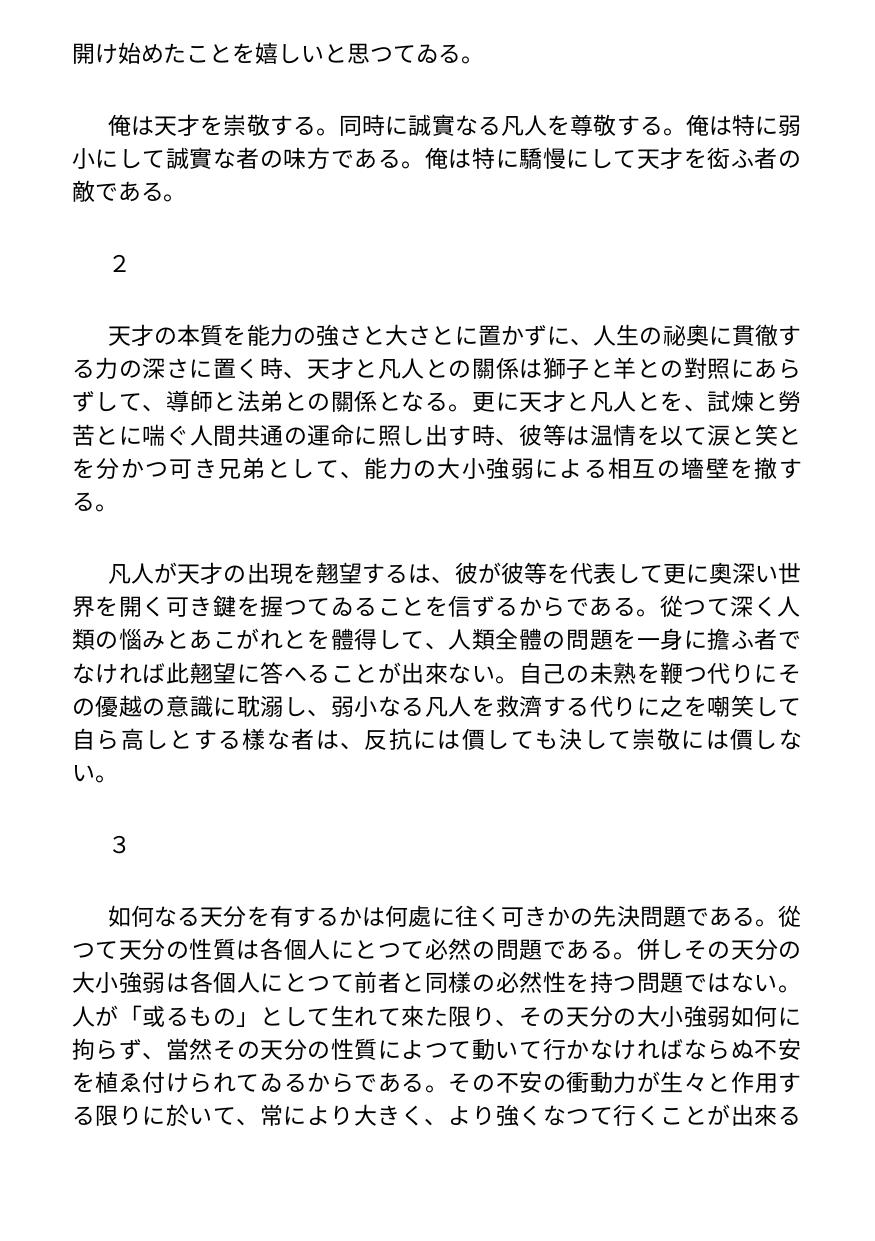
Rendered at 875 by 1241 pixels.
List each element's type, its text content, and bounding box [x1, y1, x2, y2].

text 天才の本質を能力の強さと大さとに置かずに、人生の祕奧に貫徹する力の深さに置く時、天才と凡人との關係は獅子と羊との對照にあらずして、導師と法弟との關係となる。更に天才と凡人とを、試煉と勞苦とに喘ぐ人間共通の運命に照し出す時、彼等は温情を以て涙と笑とを分かつ可き兄弟として、能力の大小強弱による相互の墻壁を撤する。 [72, 318, 802, 517]
text 凡人が天才の出現を翹望するは、彼が彼等を代表して更に奧深い世界を開く可き鍵を握つてゐることを信ずるからである。從つて深く人類の惱みとあこがれとを體得して、人類全體の問題を一身に擔ふ者でなければ此翹望に答へることが出來ない。自己の未熟を鞭つ代りにその優越の意識に耽溺し、弱小なる凡人を救濟する代りに之を嘲笑して自ら高しとする樣な者は、反抗には價しても決して崇敬には價しない。 [72, 556, 802, 788]
text 開け始めたことを嬉しいと思つてゐる。 [72, 36, 802, 69]
text ２ [72, 246, 802, 279]
text 如何なる天分を有するかは何處に往く可きかの先決問題である。從つて天分の性質は各個人にとつて必然の問題である。併しその天分の大小強弱は各個人にとつて前者と同樣の必然性を持つ問題ではない。人が「或るもの」として生れて來た限り、その天分の大小強弱如何に拘らず、當然その天分の性質によつて動いて行かなければならぬ不安を植ゑ付けられてゐるからである。その不安の衝動力が生々と作用する限りに於いて、常により大きく、より強くなつて行くことが出來る [72, 899, 802, 1131]
text ３ [72, 827, 802, 860]
text 俺は天才を崇敬する。同時に誠實なる凡人を尊敬する。俺は特に弱小にして誠實な者の味方である。俺は特に驕慢にして天才を衒ふ者の敵である。 [72, 108, 802, 207]
